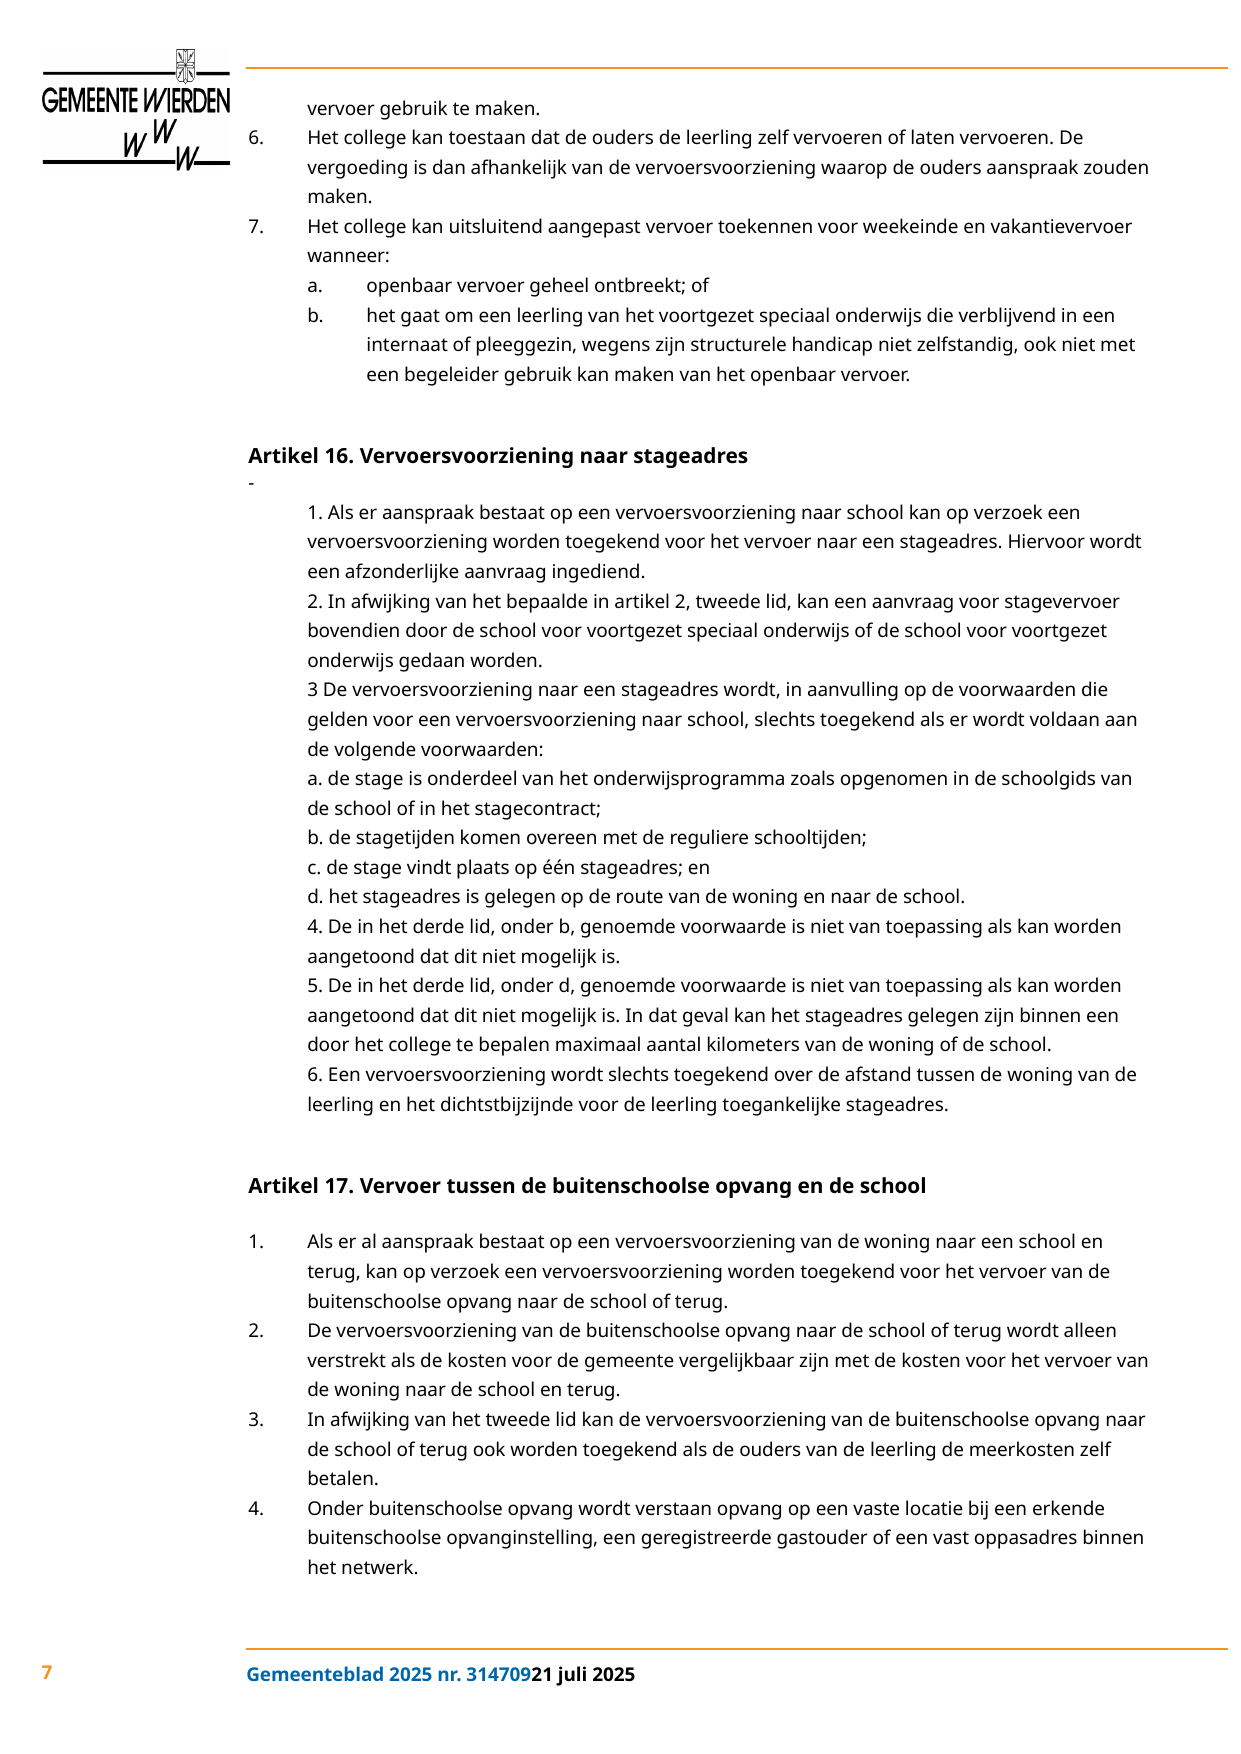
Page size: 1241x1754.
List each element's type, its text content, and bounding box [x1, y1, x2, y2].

list 2. In afwijking van het bepaalde in artikel 2, tweede lid, kan een aanvraag voor stagevervoer bovendien door de school voor voortgezet speciaal onderwijs of de school voor voortgezet onderwijs gedaan worden. [248, 588, 1152, 673]
list 1. Als er aanspraak bestaat op een vervoersvoorziening naar school kan op verzoek een vervoersvoorziening worden toegekend voor het vervoer naar een stageadres. Hiervoor wordt een afzonderlijke aanvraag ingediend. [248, 499, 1152, 584]
list d. het stageadres is gelegen op de route van de woning en naar de school. [248, 884, 1152, 909]
list In afwijking van het tweede lid kan de vervoersvoorziening van de buitenschoolse opvang naar de school of terug ook worden toegekend als de ouders van de leerling de meerkosten zelf betalen. [248, 1406, 1152, 1491]
list a. de stage is onderdeel van het onderwijsprogramma zoals opgenomen in de schoolgids van de school of in het stagecontract; [248, 765, 1152, 821]
list Het college kan toestaan dat de ouders de leerling zelf vervoeren of laten vervoeren. De vergoeding is dan afhankelijk van de vervoersvoorziening waarop de ouders aanspraak zouden maken. [248, 124, 1152, 209]
list het gaat om een leerling van het voortgezet speciaal onderwijs die verblijvend in een internaat of pleeggezin, wegens zijn structurele handicap niet zelfstandig, ook niet met een begeleider gebruik kan maken van het openbaar vervoer. [307, 302, 1152, 387]
list Het college kan uitsluitend aangepast vervoer toekennen voor weekeinde en vakantievervoer wanneer: [248, 213, 1152, 268]
list Als er al aanspraak bestaat op een vervoersvoorziening van de woning naar een school en terug, kan op verzoek een vervoersvoorziening worden toegekend voor het vervoer van de buitenschoolse opvang naar de school of terug. [248, 1229, 1152, 1314]
list 4. De in het derde lid, onder b, genoemde voorwaarde is niet van toepassing als kan worden aangetoond dat dit niet mogelijk is. [248, 913, 1152, 968]
list 6. Een vervoersvoorziening wordt slechts toegekend over de afstand tussen de woning van de leerling en het dichtstbijzijnde voor de leerling toegankelijke stageadres. [248, 1061, 1152, 1116]
text Artikel 17. Vervoer tussen de buitenschoolse opvang en de school [248, 1171, 1152, 1199]
list vervoer gebruik te maken. [248, 95, 1152, 121]
list b. de stagetijden komen overeen met de reguliere schooltijden; [248, 824, 1152, 850]
list 5. De in het derde lid, onder d, genoemde voorwaarde is niet van toepassing als kan worden aangetoond dat dit niet mogelijk is. In dat geval kan het stageadres gelegen zijn binnen een door het college te bepalen maximaal aantal kilometers van de woning of de school. [248, 972, 1152, 1057]
list openbaar vervoer geheel ontbreekt; of [307, 272, 1152, 298]
list 3 De vervoersvoorziening naar een stageadres wordt, in aanvulling op de voorwaarden die gelden voor een vervoersvoorziening naar school, slechts toegekend als er wordt voldaan aan de volgende voorwaarden: [248, 677, 1152, 761]
list c. de stage vindt plaats op één stageadres; en [248, 854, 1152, 880]
text Artikel 16. Vervoersvoorziening naar stageadres [248, 441, 1152, 469]
text - [248, 469, 1152, 495]
picture [41, 47, 231, 172]
list Onder buitenschoolse opvang wordt verstaan opvang op een vaste locatie bij een erkende buitenschoolse opvanginstelling, een geregistreerde gastouder of een vast oppasadres binnen het netwerk. [248, 1495, 1152, 1580]
list De vervoersvoorziening van de buitenschoolse opvang naar de school of terug wordt alleen verstrekt als de kosten voor de gemeente vergelijkbaar zijn met de kosten voor het vervoer van de woning naar de school en terug. [248, 1317, 1152, 1402]
